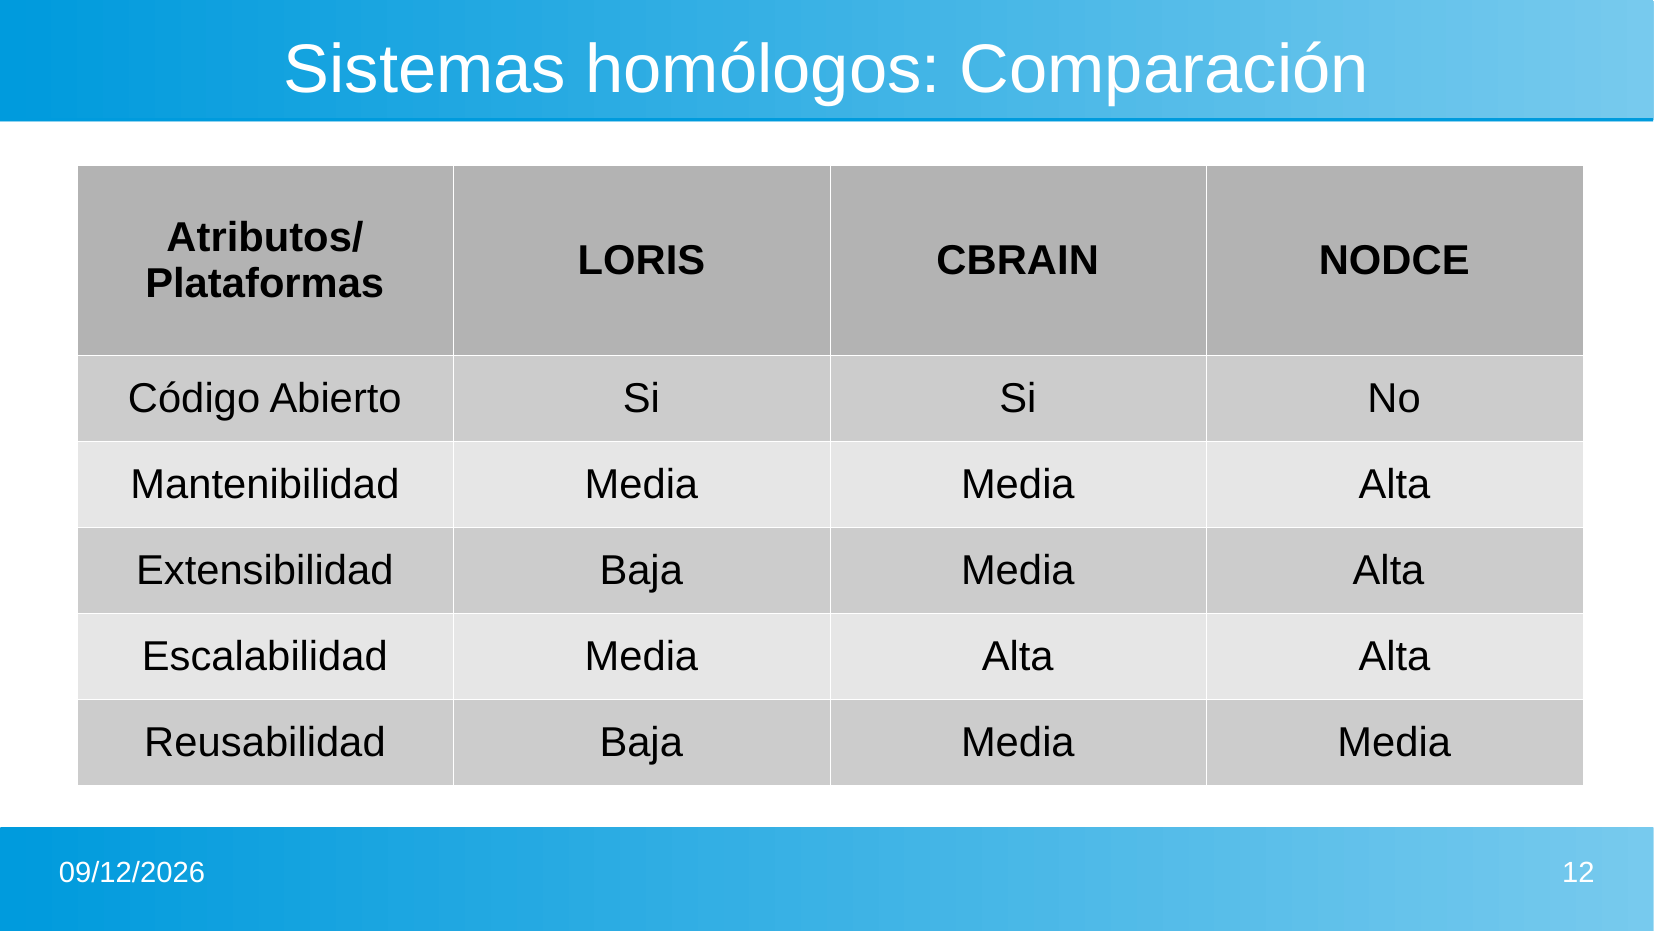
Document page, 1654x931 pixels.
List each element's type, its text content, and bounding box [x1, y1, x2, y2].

table_cell Baja [454, 528, 830, 613]
table_cell Código Abierto [78, 356, 453, 441]
table_cell No [1207, 356, 1583, 441]
table_header LORIS [454, 166, 830, 355]
table_cell Media [831, 442, 1206, 527]
table_cell Extensibilidad [78, 528, 453, 613]
table_cell Media [831, 528, 1206, 613]
title Sistemas homólogos: Comparación [59, 29, 1595, 108]
table_cell Mantenibilidad [78, 442, 453, 527]
table_cell Baja [454, 700, 830, 785]
table_cell Alta [1207, 614, 1583, 699]
table_cell Media [831, 700, 1206, 785]
table_cell Si [454, 356, 830, 441]
table_header CBRAIN [831, 166, 1206, 355]
table_cell Alta [1207, 528, 1583, 613]
table_cell Media [454, 614, 830, 699]
table_cell Escalabilidad [78, 614, 453, 699]
table_cell Si [831, 356, 1206, 441]
table_header Atributos/Plataformas [78, 166, 453, 355]
table_cell Reusabilidad [78, 700, 453, 785]
table_cell Media [454, 442, 830, 527]
table_cell Alta [1207, 442, 1583, 527]
table_cell Alta [831, 614, 1206, 699]
table_cell Media [1207, 700, 1583, 785]
table_header NODCE [1207, 166, 1583, 355]
